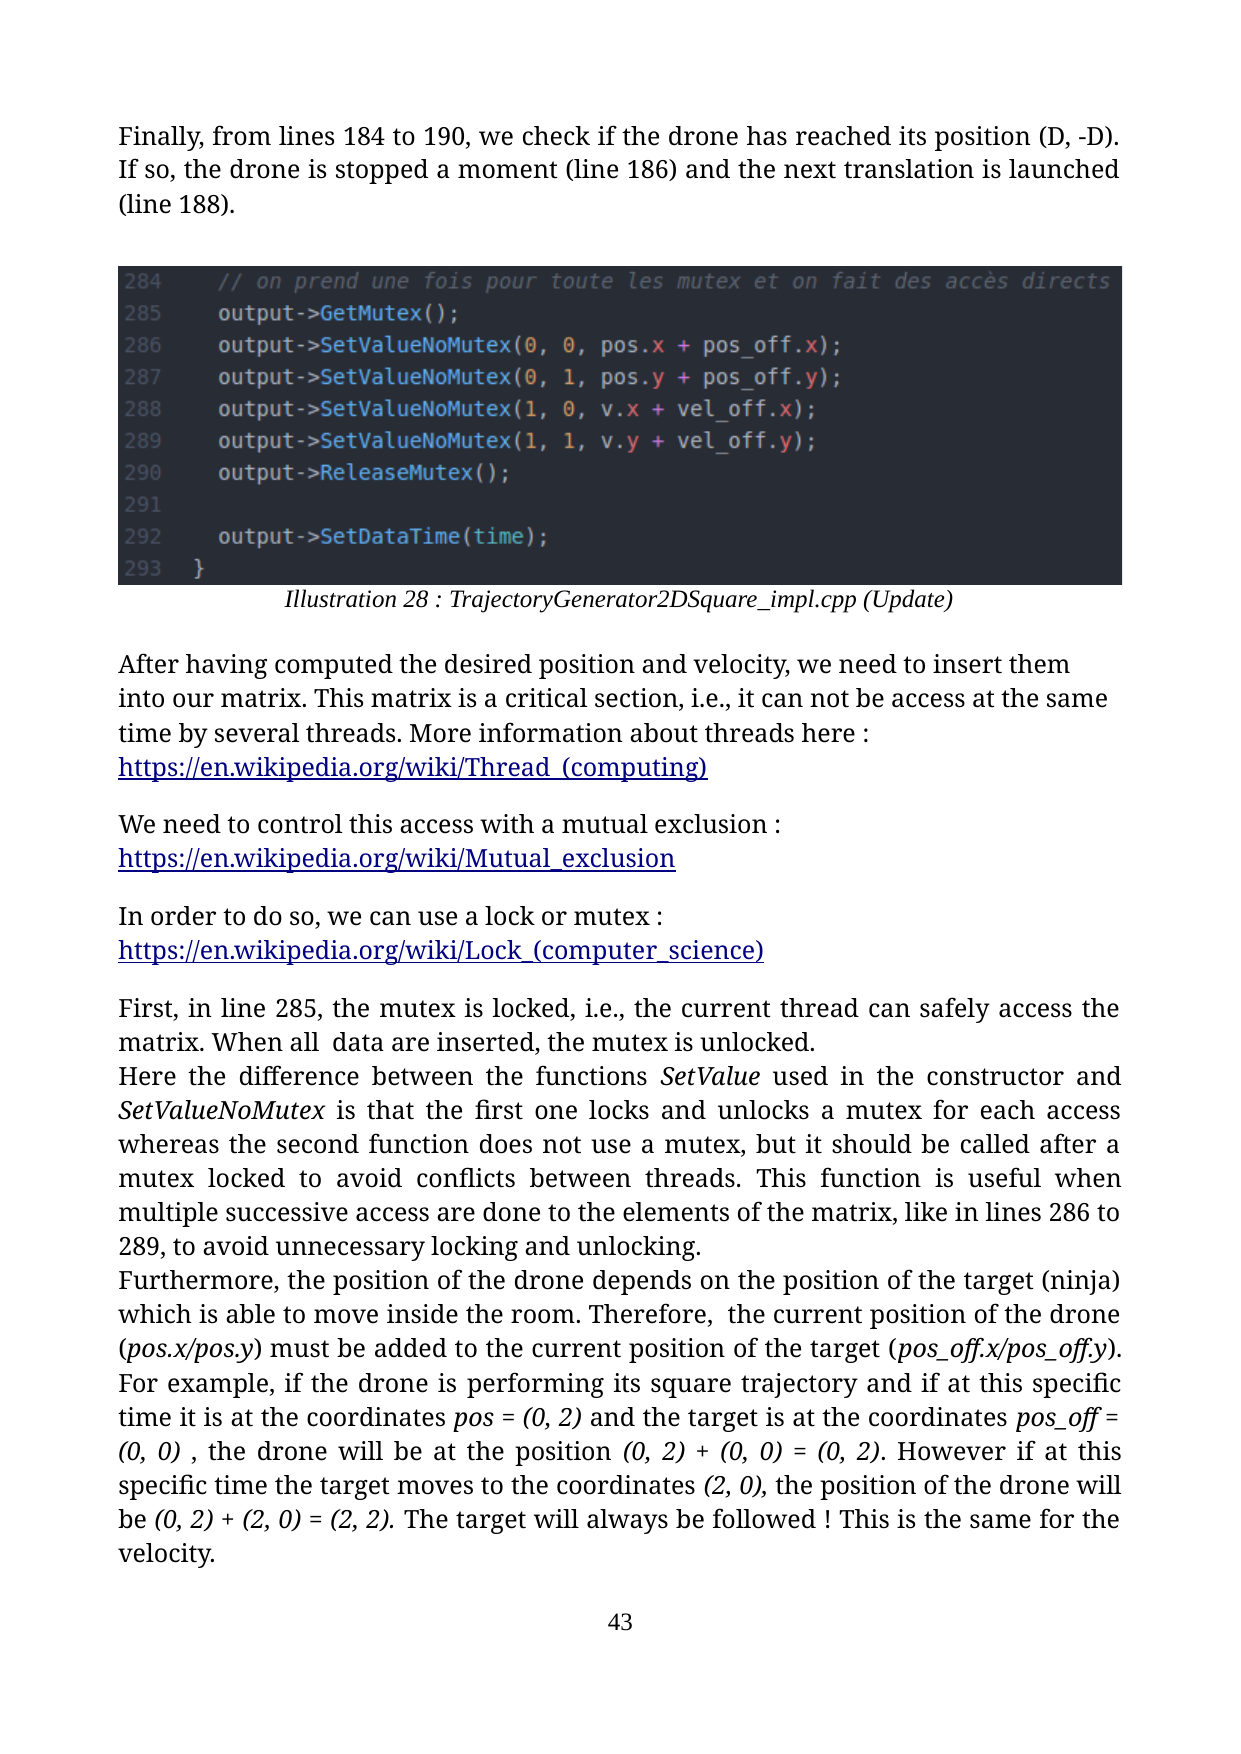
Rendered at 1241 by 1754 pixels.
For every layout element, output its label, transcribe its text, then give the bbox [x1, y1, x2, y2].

text Finally, from lines 184 to 190, we check if the drone has reached its position (D, -D). If so, the drone is stopped a moment (line 186) and the next translation is launched (line 188). [118, 118, 1122, 220]
text In order to do so, we can use a lock or mutex : https://en.wikipedia.org/wiki/Lock_(computer_science) [118, 899, 1122, 967]
text Furthermore, the position of the drone depends on the position of the target (ninja) which is able to move inside the room. Therefore, the current position of the drone (pos.x/pos.y) must be added to the current position of the target (pos_off.x/pos_off.y). For example, if the drone is performing its square trajectory and if at this specific time it is at the coordinates pos = (0, 2) and the target is at the coordinates pos_off = (0, 0) , the drone will be at the position (0, 2) + (0, 0) = (0, 2). However if at this specific time the target moves to the coordinates (2, 0), the position of the drone will be (0, 2) + (2, 0) = (2, 2). The target will always be followed ! This is the same for the velocity. [118, 1263, 1122, 1569]
text Illustration 28 : TrajectoryGenerator2DSquare_impl.cpp (Update) [118, 585, 1122, 613]
text Here the difference between the functions SetValue used in the constructor and SetValueNoMutex is that the first one locks and unlocks a mutex for each access whereas the second function does not use a mutex, but it should be called after a mutex locked to avoid conflicts between threads. This function is useful when multiple successive access are done to the elements of the matrix, like in lines 286 to 289, to avoid unnecessary locking and unlocking. [118, 1059, 1122, 1263]
text After having computed the desired position and velocity, we need to insert them into our matrix. This matrix is a critical section, i.e., it can not be access at the same time by several threads. More information about threads here : https://en.wikipedia.org/wiki/Thread_(computing) [118, 647, 1122, 783]
text First, in line 285, the mutex is locked, i.e., the current thread can safely access the matrix. When all data are inserted, the mutex is unlocked. [118, 991, 1122, 1059]
text We need to control this access with a mutual exclusion : https://en.wikipedia.org/wiki/Mutual_exclusion [118, 807, 1122, 875]
picture [118, 266, 1123, 585]
